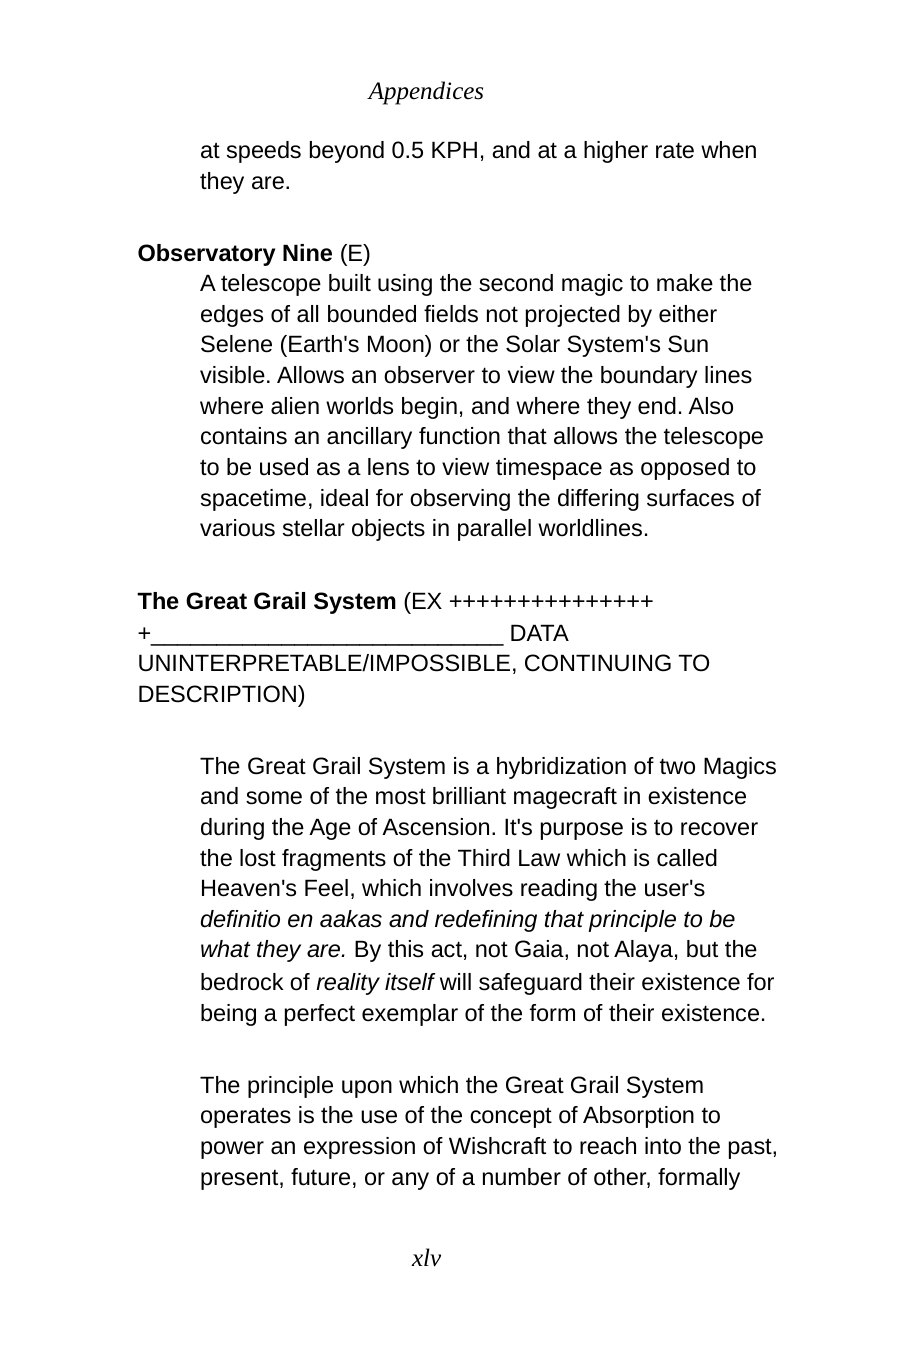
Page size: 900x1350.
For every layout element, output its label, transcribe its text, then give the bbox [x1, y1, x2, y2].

text The Great Grail System (EX ++++++++++++++++___________________________ DATA UNINTERPRETABLE/IMPOSSIBLE, CONTINUING TO DESCRIPTION) [137, 586, 780, 707]
text Observatory Nine (E) [137, 239, 780, 266]
text at speeds beyond 0.5 KPH, and at a higher rate when they are. [200, 136, 780, 194]
text The principle upon which the Great Grail System operates is the use of the concept of Absorption to power an expression of Wishcraft to reach into the past, present, future, or any of a number of other, formally [200, 1071, 780, 1190]
text A telescope built using the second magic to make the edges of all bounded fields not projected by either Selene (Earth's Moon) or the Solar System's Sun visible. Allows an observer to view the boundary lines where alien worlds begin, and where they end. Also contains an ancillary function that allows the telescope to be used as a lens to view timespace as opposed to spacetime, ideal for observing the differing surfaces of various stellar objects in parallel worldlines. [200, 269, 780, 541]
text The Great Grail System is a hybridization of two Magics and some of the most brilliant magecraft in existence during the Age of Ascension. It's purpose is to recover the lost fragments of the Third Law which is called Heaven's Feel, which involves reading the user's definitio en aakas and redefining that principle to be what they are. By this act, not Gaia, not Alaya, but the bedrock of reality itself will safeguard their existence for being a perfect exemplar of the form of their existence. [200, 752, 780, 1026]
